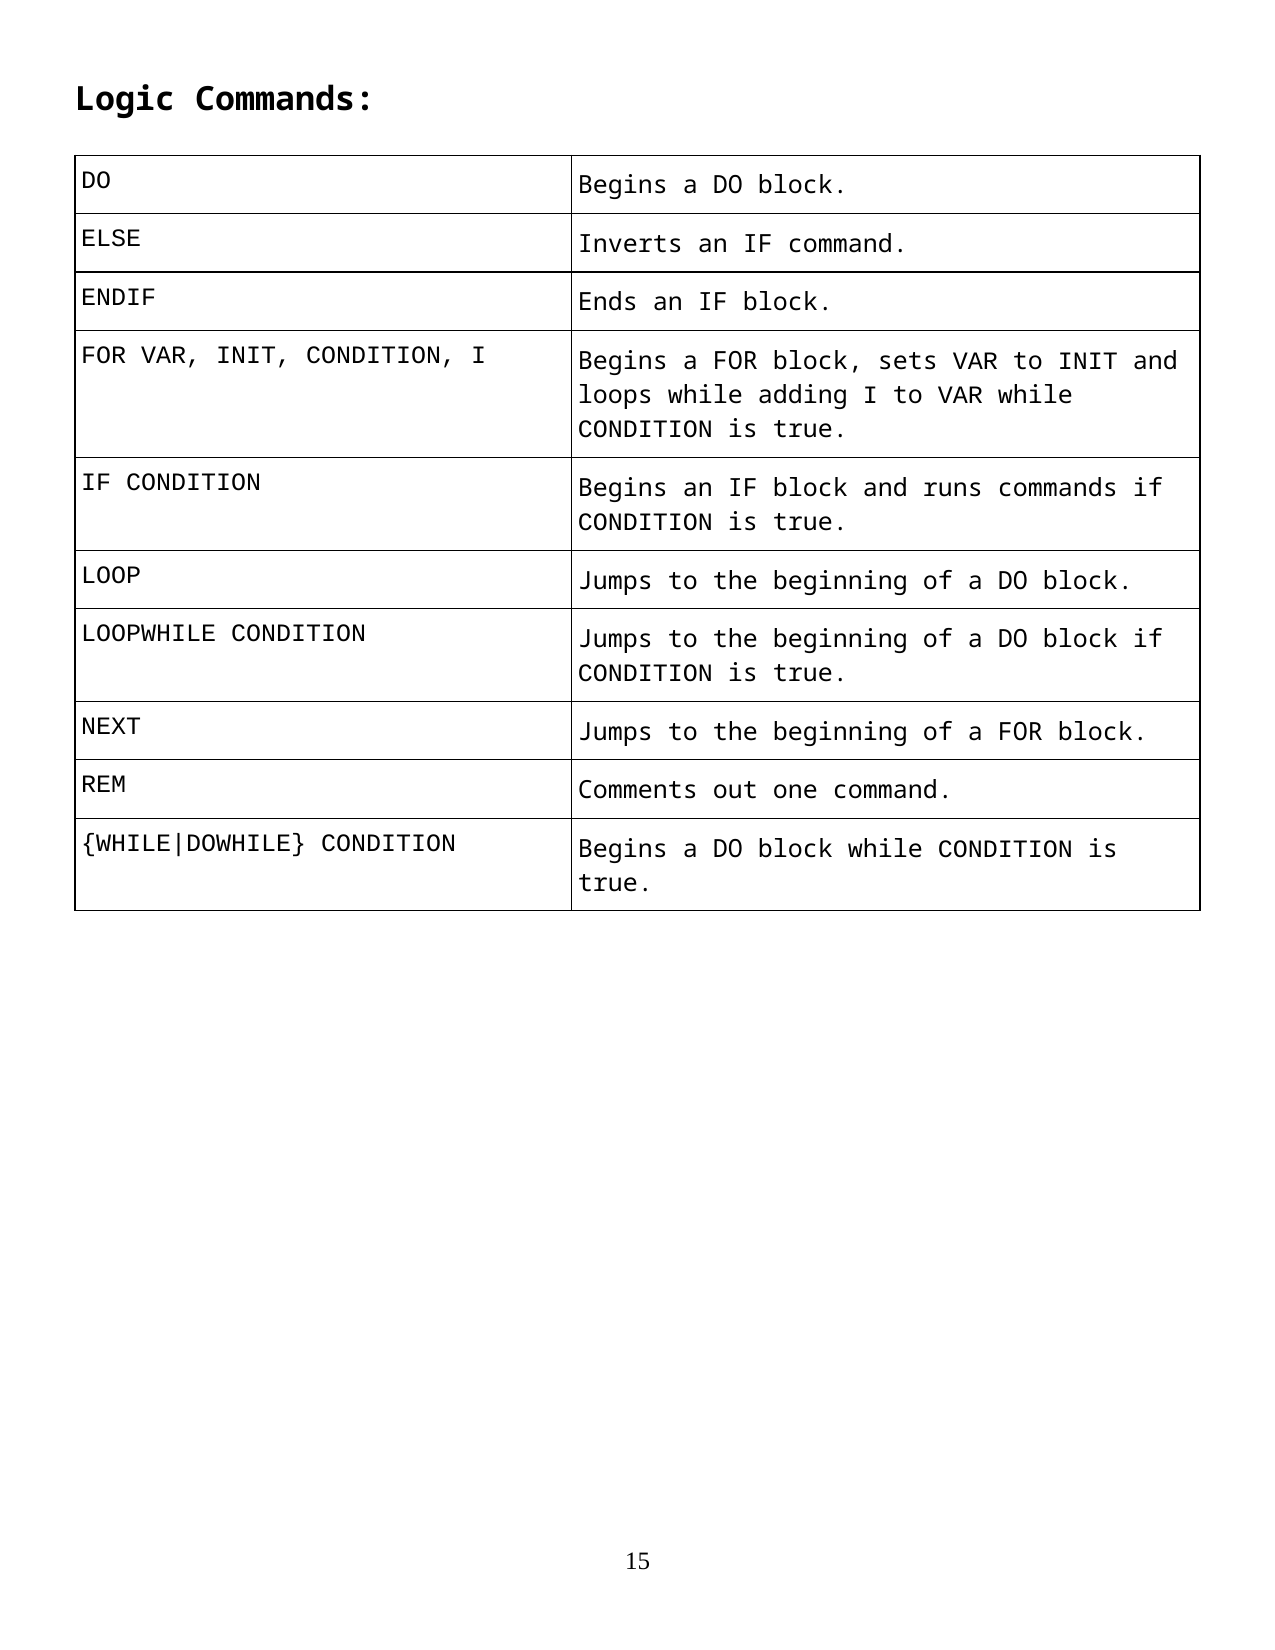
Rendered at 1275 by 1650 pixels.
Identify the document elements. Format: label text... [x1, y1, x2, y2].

table_cell Begins an IF block and runs commands if CONDITION is true. [572, 458, 1199, 550]
table_cell Jumps to the beginning of a DO block if CONDITION is true. [572, 609, 1199, 701]
text Logic Commands: [75, 75, 1200, 120]
table_cell {WHILE|DOWHILE} CONDITION [76, 819, 571, 910]
table_cell ELSE [76, 214, 571, 271]
table_cell FOR VAR, INIT, CONDITION, I [76, 331, 571, 457]
table_cell Begins a DO block while CONDITION is true. [572, 819, 1199, 910]
table_cell Ends an IF block. [572, 273, 1199, 330]
table_cell ENDIF [76, 273, 571, 330]
table_cell LOOPWHILE CONDITION [76, 609, 571, 701]
table_header Begins a DO block. [572, 156, 1199, 213]
table_cell Inverts an IF command. [572, 214, 1199, 271]
table_cell LOOP [76, 551, 571, 608]
table_cell Jumps to the beginning of a DO block. [572, 551, 1199, 608]
table_header DO [76, 156, 571, 213]
table_cell NEXT [76, 702, 571, 759]
table_cell REM [76, 760, 571, 818]
table_cell Jumps to the beginning of a FOR block. [572, 702, 1199, 759]
table_cell Begins a FOR block, sets VAR to INIT and loops while adding I to VAR while CONDITION is true. [572, 331, 1199, 457]
table_cell IF CONDITION [76, 458, 571, 550]
table_cell Comments out one command. [572, 760, 1199, 818]
